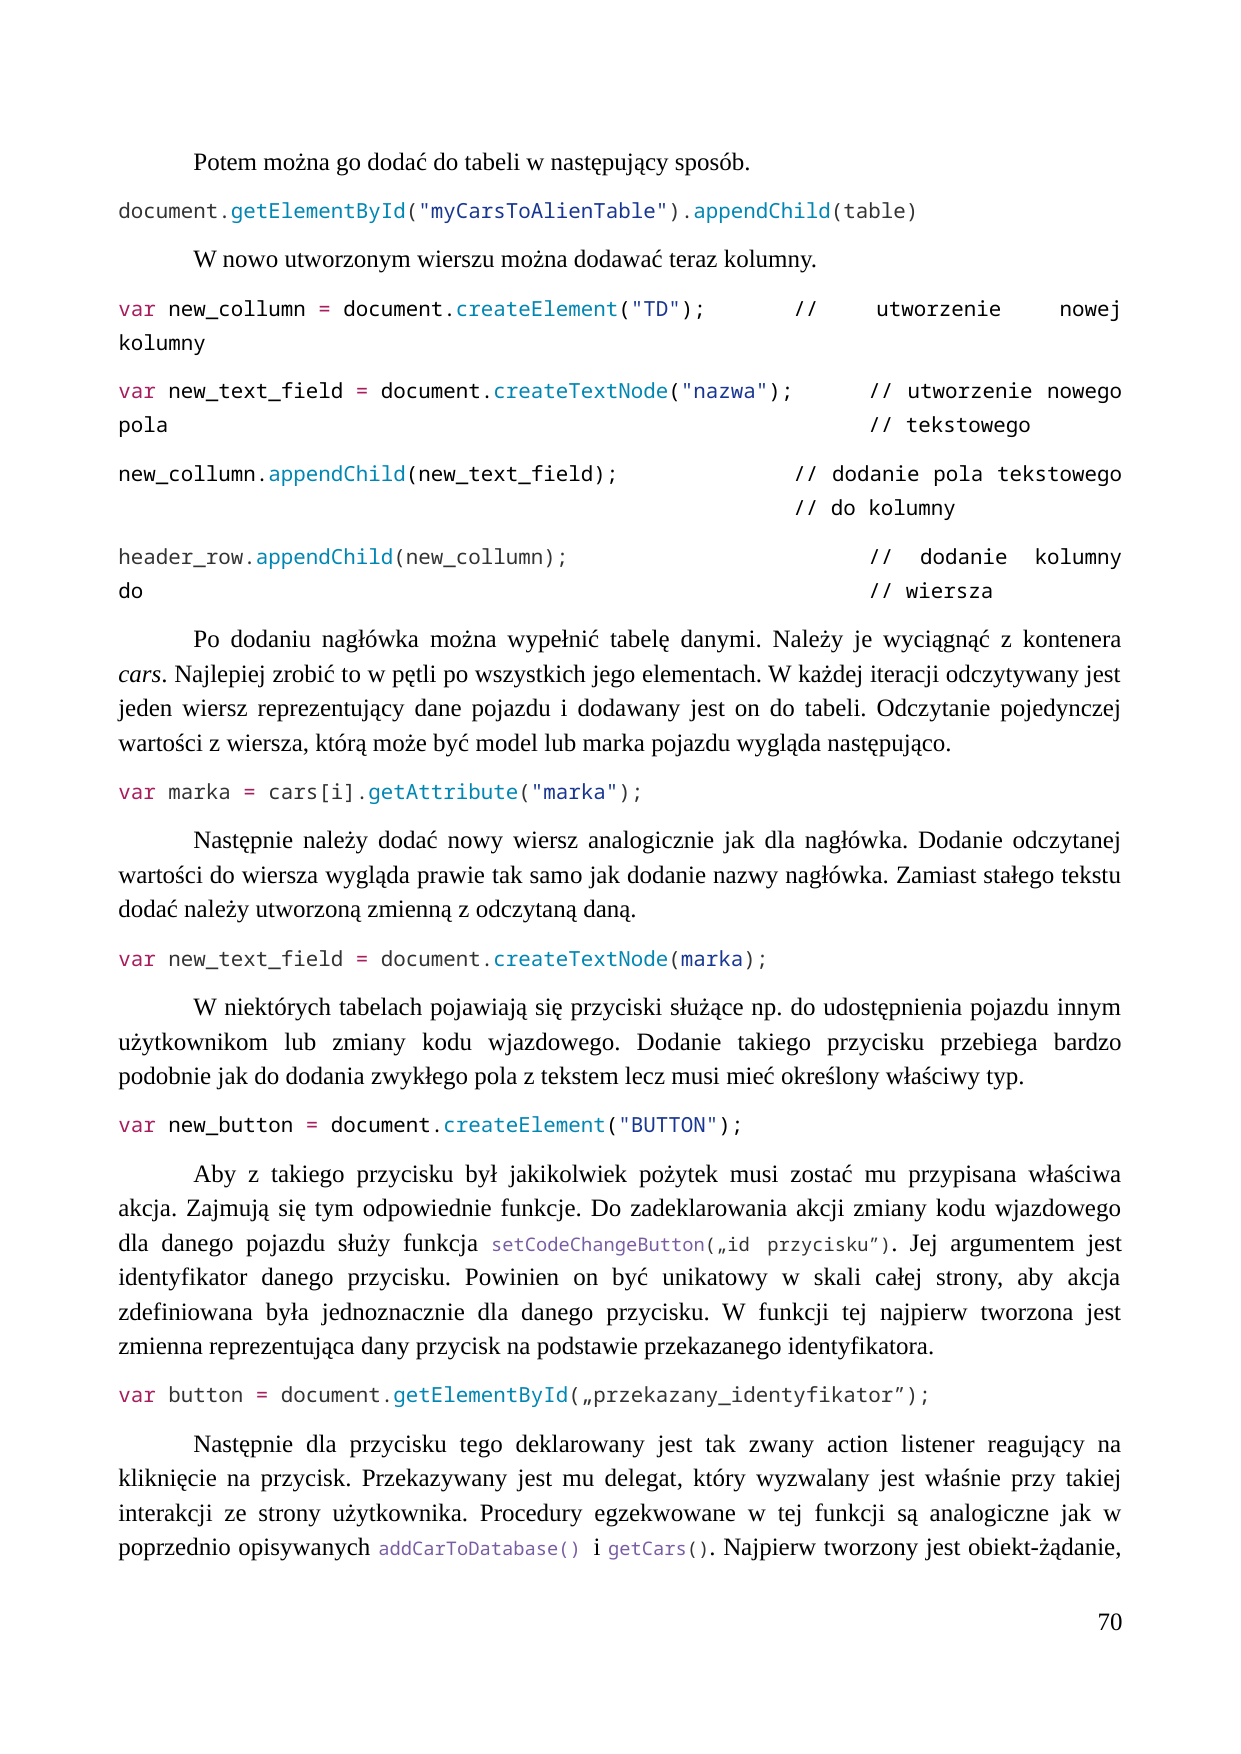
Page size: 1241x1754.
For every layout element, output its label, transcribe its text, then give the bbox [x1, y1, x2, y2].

text document.getElementById("myCarsToAlienTable").appendChild(table) [118, 196, 1122, 224]
text var marka = cars[i].getAttribute("marka"); [118, 777, 1122, 805]
text var new_text_field = document.createTextNode("nazwa"); // utworzenie nowego pola // tekstowego [118, 376, 1122, 439]
text var new_button = document.createElement("BUTTON"); [118, 1110, 1122, 1139]
text W niektórych tabelach pojawiają się przyciski służące np. do udostępnienia pojazdu innym użytkownikom lub zmiany kodu wjazdowego. Dodanie takiego przycisku przebiega bardzo podobnie jak do dodania zwykłego pola z tekstem lecz musi mieć określony właściwy typ. [118, 992, 1122, 1090]
text var new_text_field = document.createTextNode(marka); [118, 944, 1122, 972]
text var new_collumn = document.createElement("TD"); // utworzenie nowej kolumny [118, 294, 1122, 356]
text W nowo utworzonym wierszu można dodawać teraz kolumny. [118, 244, 1122, 273]
text Aby z takiego przycisku był jakikolwiek pożytek musi zostać mu przypisana właściwa akcja. Zajmują się tym odpowiednie funkcje. Do zadeklarowania akcji zmiany kodu wjazdowego dla danego pojazdu służy funkcja setCodeChangeButton(„id przycisku”). Jej argumentem jest identyfikator danego przycisku. Powinien on być unikatowy w skali całej strony, aby akcja zdefiniowana była jednoznacznie dla danego przycisku. W funkcji tej najpierw tworzona jest zmienna reprezentująca dany przycisk na podstawie przekazanego identyfikatora. [118, 1159, 1122, 1360]
text var button = document.getElementById(„przekazany_identyfikator”); [118, 1380, 1122, 1409]
text Po dodaniu nagłówka można wypełnić tabelę danymi. Należy je wyciągnąć z kontenera cars. Najlepiej zrobić to w pętli po wszystkich jego elementach. W każdej iteracji odczytywany jest jeden wiersz reprezentujący dane pojazdu i dodawany jest on do tabeli. Odczytanie pojedynczej wartości z wiersza, którą może być model lub marka pojazdu wygląda następująco. [118, 624, 1122, 757]
text Potem można go dodać do tabeli w następujący sposób. [118, 147, 1122, 176]
text Następnie należy dodać nowy wiersz analogicznie jak dla nagłówka. Dodanie odczytanej wartości do wiersza wygląda prawie tak samo jak dodanie nazwy nagłówka. Zamiast stałego tekstu dodać należy utworzoną zmienną z odczytaną daną. [118, 826, 1122, 923]
text header_row.appendChild(new_collumn); // dodanie kolumny do // wiersza [118, 542, 1122, 604]
text new_collumn.appendChild(new_text_field); // dodanie pola tekstowego // do kolumny [118, 459, 1122, 522]
text Następnie dla przycisku tego deklarowany jest tak zwany action listener reagujący na kliknięcie na przycisk. Przekazywany jest mu delegat, który wyzwalany jest właśnie przy takiej interakcji ze strony użytkownika. Procedury egzekwowane w tej funkcji są analogiczne jak w poprzednio opisywanych addCarToDatabase() i getCars(). Najpierw tworzony jest obiekt-żądanie, [118, 1429, 1122, 1561]
